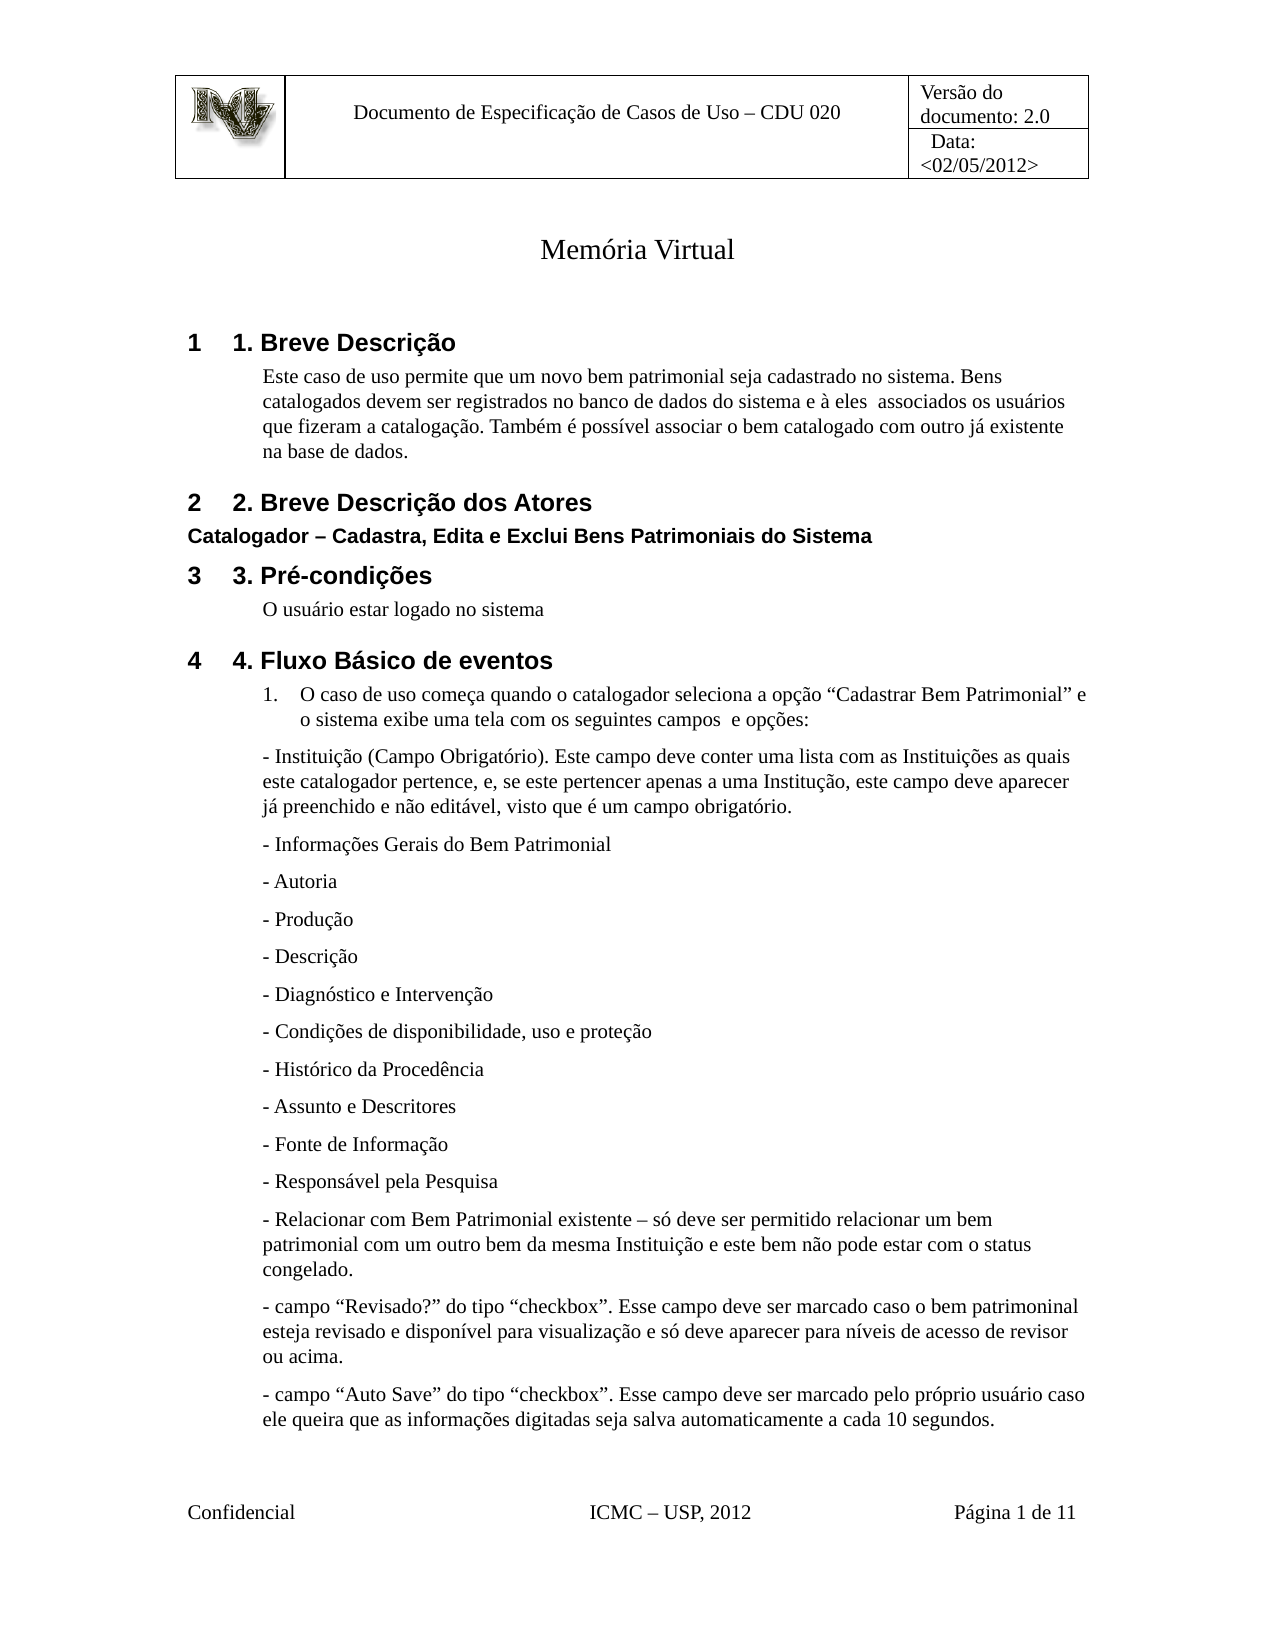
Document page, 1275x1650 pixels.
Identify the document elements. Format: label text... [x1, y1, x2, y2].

text O usuário estar logado no sistema [262, 596, 1087, 621]
subtitle 3. Pré-condições [187, 561, 1087, 589]
text Memória Virtual [187, 232, 1087, 266]
subtitle 2. Breve Descrição dos Atores [187, 488, 1087, 517]
text - Histórico da Procedência [262, 1056, 1087, 1081]
text - Condições de disponibilidade, uso e proteção [262, 1018, 1087, 1043]
text - Informações Gerais do Bem Patrimonial [262, 831, 1087, 856]
text - Diagnóstico e Intervenção [262, 981, 1087, 1006]
text - campo “Auto Save” do tipo “checkbox”. Esse campo deve ser marcado pelo próprio usuário caso ele queira que as informações digitadas seja salva automaticamente a cada 10 segundos. [262, 1381, 1087, 1431]
subtitle Catalogador – Cadastra, Edita e Exclui Bens Patrimoniais do Sistema [187, 523, 1087, 548]
text - Produção [262, 906, 1087, 931]
list O caso de uso começa quando o catalogador seleciona a opção “Cadastrar Bem Patrimonial” e o sistema exibe uma tela com os seguintes campos e opções: [262, 681, 1087, 731]
subtitle 1. Breve Descrição [187, 328, 1087, 357]
text - Assunto e Descritores [262, 1093, 1087, 1118]
text - Instituição (Campo Obrigatório). Este campo deve conter uma lista com as Instituições as quais este catalogador pertence, e, se este pertencer apenas a uma Institução, este campo deve aparecer já preenchido e não editável, visto que é um campo obrigatório. [262, 743, 1087, 818]
text Este caso de uso permite que um novo bem patrimonial seja cadastrado no sistema. Bens catalogados devem ser registrados no banco de dados do sistema e à eles associados os usuários que fizeram a catalogação. Também é possível associar o bem catalogado com outro já existente na base de dados. [262, 363, 1087, 463]
text - Autoria [262, 868, 1087, 893]
subtitle 4. Fluxo Básico de eventos [187, 646, 1087, 674]
text - Relacionar com Bem Patrimonial existente – só deve ser permitido relacionar um bem patrimonial com um outro bem da mesma Instituição e este bem não pode estar com o status congelado. [262, 1206, 1087, 1281]
text - Descrição [262, 943, 1087, 968]
text - Responsável pela Pesquisa [262, 1168, 1087, 1193]
text - campo “Revisado?” do tipo “checkbox”. Esse campo deve ser marcado caso o bem patrimoninal esteja revisado e disponível para visualização e só deve aparecer para níveis de acesso de revisor ou acima. [262, 1293, 1087, 1368]
text - Fonte de Informação [262, 1131, 1087, 1156]
